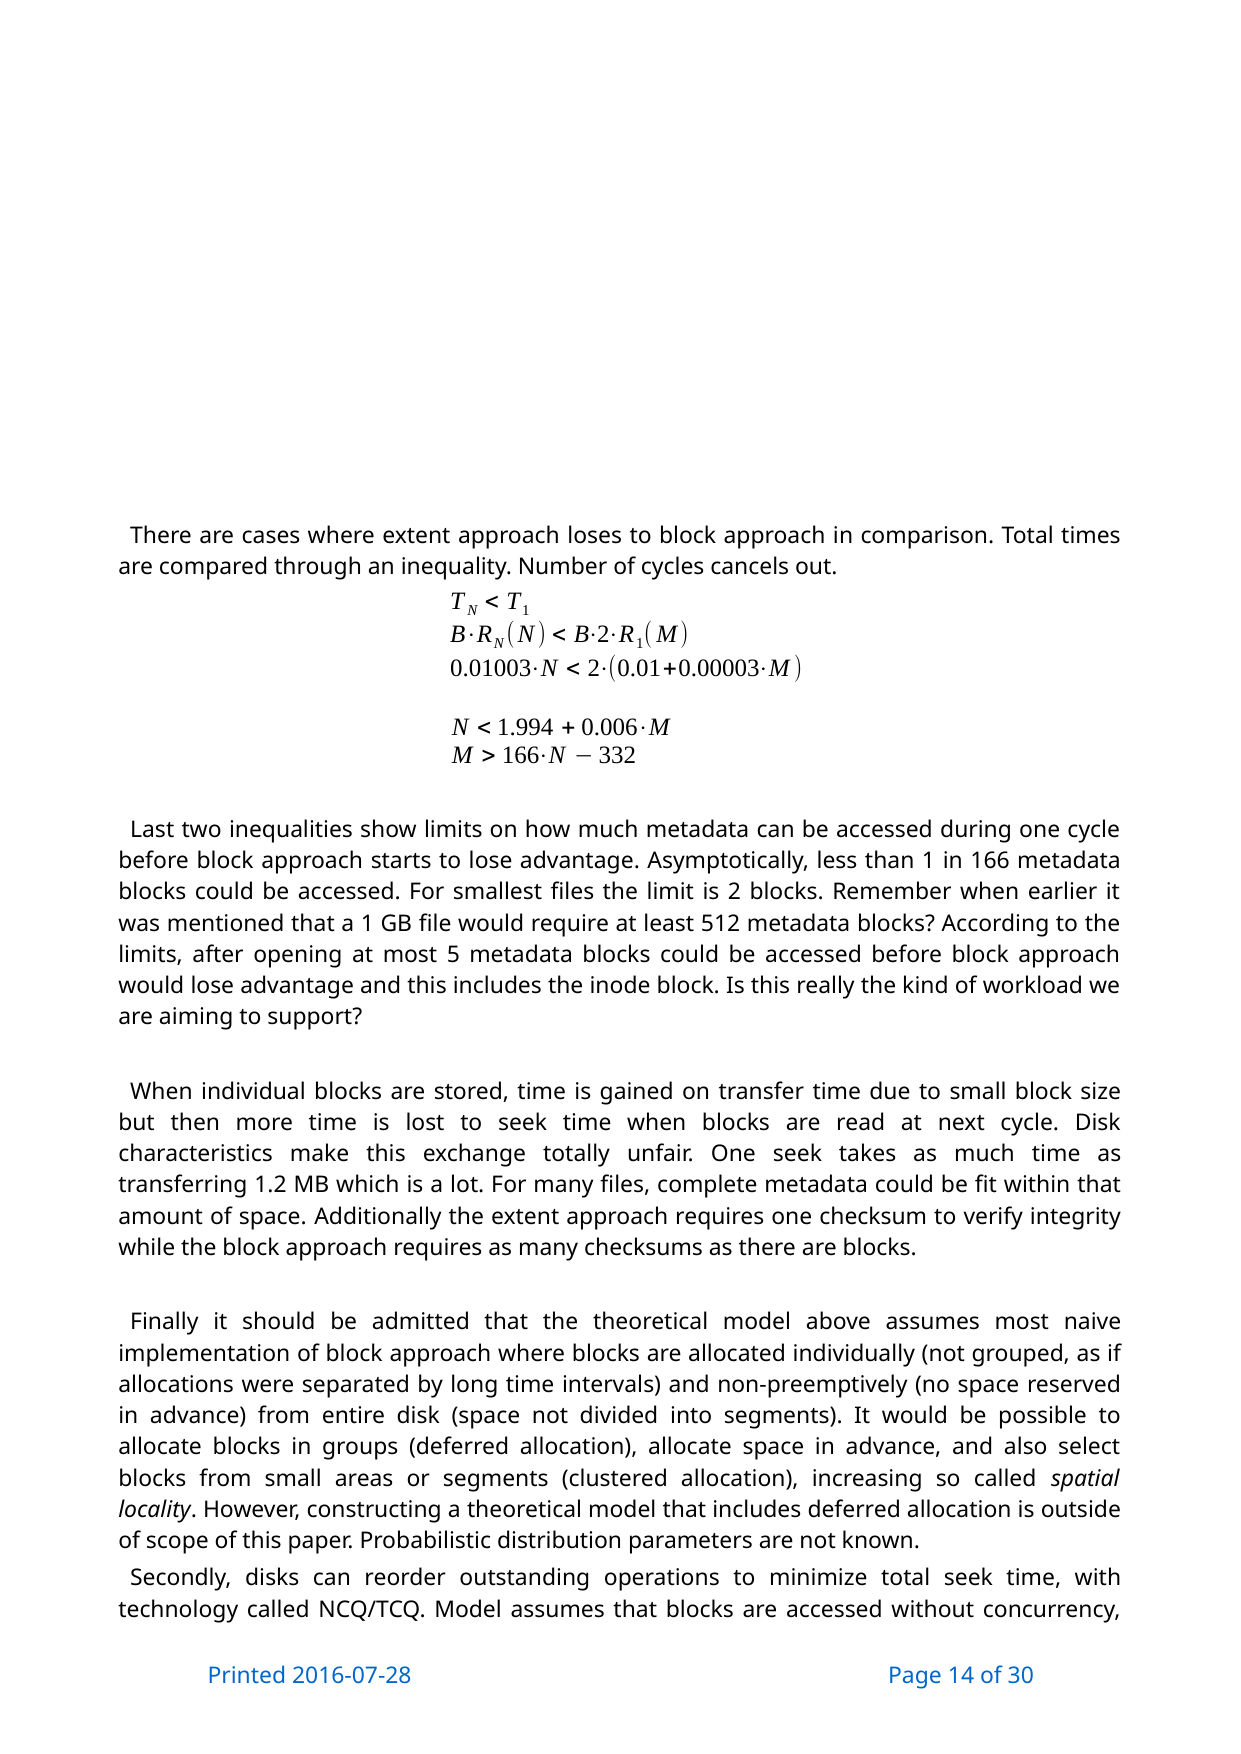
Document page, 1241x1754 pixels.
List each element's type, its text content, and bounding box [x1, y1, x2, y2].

text Finally it should be admitted that the theoretical model above assumes most naive implementation of block approach where blocks are allocated individually (not grouped, as if allocations were separated by long time intervals) and non-preemptively (no space reserved in advance) from entire disk (space not divided into segments). It would be possible to allocate blocks in groups (deferred allocation), allocate space in advance, and also select blocks from small areas or segments (clustered allocation), increasing so called spatial locality. However, constructing a theoretical model that includes deferred allocation is outside of scope of this paper. Probabilistic distribution parameters are not known. [118, 1305, 1122, 1555]
text There are cases where extent approach loses to block approach in comparison. Total times are compared through an inequality. Number of cycles cancels out. [118, 519, 1122, 581]
text When individual blocks are stored, time is gained on transfer time due to small block size but then more time is lost to seek time when blocks are read at next cycle. Disk characteristics make this exchange totally unfair. One seek takes as much time as transferring 1.2 MB which is a lot. For many files, complete metadata could be fit within that amount of space. Additionally the extent approach requires one checksum to verify integrity while the block approach requires as many checksums as there are blocks. [118, 1075, 1122, 1262]
text Last two inequalities show limits on how much metadata can be accessed during one cycle before block approach starts to lose advantage. Asymptotically, less than 1 in 166 metadata blocks could be accessed. For smallest files the limit is 2 blocks. Remember when earlier it was mentioned that a 1 GB file would require at least 512 metadata blocks? According to the limits, after opening at most 5 metadata blocks could be accessed before block approach would lose advantage and this includes the inode block. Is this really the kind of workload we are aiming to support? [118, 813, 1122, 1032]
text Secondly, disks can reorder outstanding operations to minimize total seek time, with technology called NCQ/TCQ. Model assumes that blocks are accessed without concurrency, [118, 1561, 1122, 1624]
